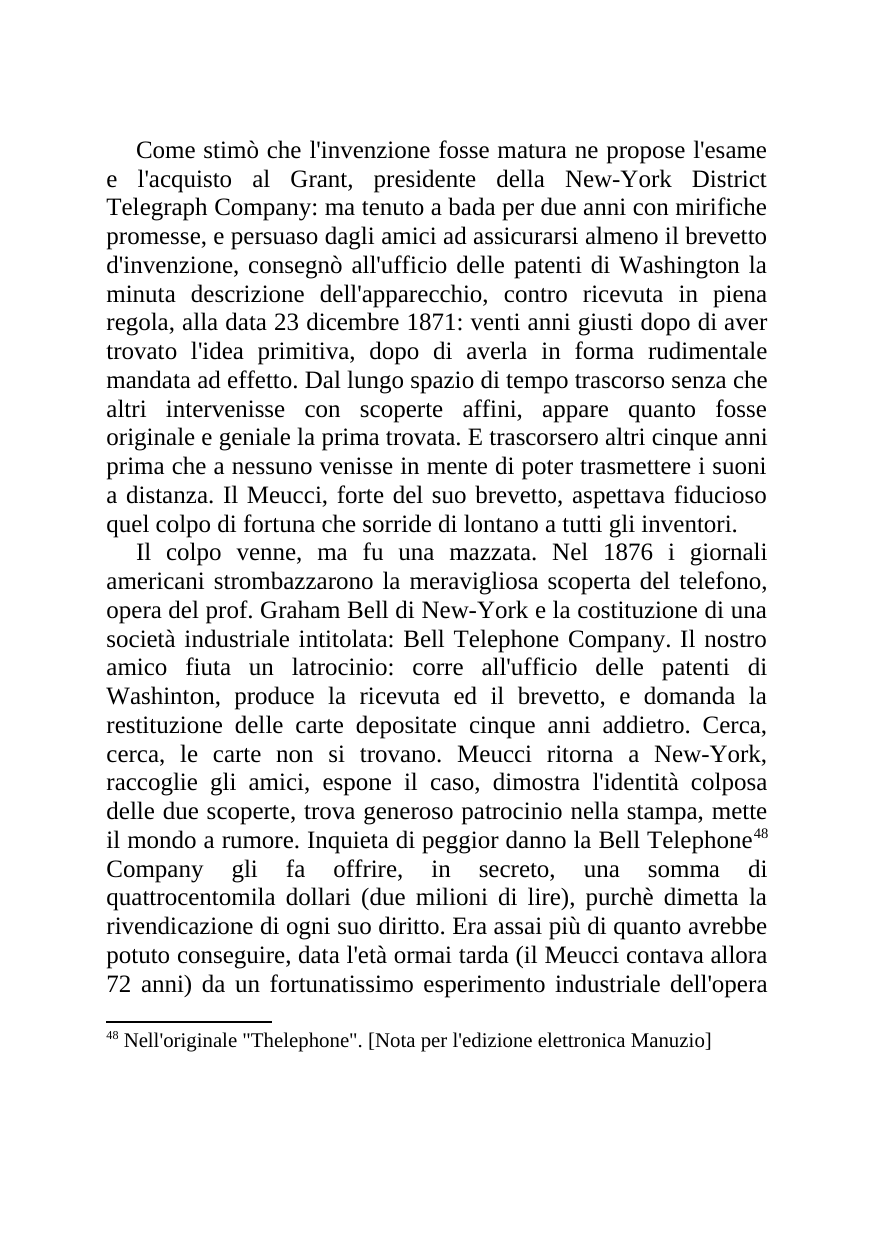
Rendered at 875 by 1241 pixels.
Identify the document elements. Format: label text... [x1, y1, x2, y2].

text Come stimò che l'invenzione fosse matura ne propose l'esame e l'acquisto al Grant, presidente della New-York District Telegraph Company: ma tenuto a bada per due anni con mirifiche promesse, e persuaso dagli amici ad assicurarsi almeno il brevetto d'invenzione, consegnò all'ufficio delle patenti di Washington la minuta descrizione dell'apparecchio, contro ricevuta in piena regola, alla data 23 dicembre 1871: venti anni giusti dopo di aver trovato l'idea primitiva, dopo di averla in forma rudimentale mandata ad effetto. Dal lungo spazio di tempo trascorso senza che altri intervenisse con scoperte affini, appare quanto fosse originale e geniale la prima trovata. E trascorsero altri cinque anni prima che a nessuno venisse in mente di poter trasmettere i suoni a distanza. Il Meucci, forte del suo brevetto, aspettava fiducioso quel colpo di fortuna che sorride di lontano a tutti gli inventori. [106, 135, 768, 537]
text Il colpo venne, ma fu una mazzata. Nel 1876 i giornali americani strombazzarono la meravigliosa scoperta del telefono, opera del prof. Graham Bell di New-York e la costituzione di una società industriale intitolata: Bell Telephone Company. Il nostro amico fiuta un latrocinio: corre all'ufficio delle patenti di Washinton, produce la ricevuta ed il brevetto, e domanda la restituzione delle carte depositate cinque anni addietro. Cerca, cerca, le carte non si trovano. Meucci ritorna a New-York, raccoglie gli amici, espone il caso, dimostra l'identità colposa delle due scoperte, trova generoso patrocinio nella stampa, mette il mondo a rumore. Inquieta di peggior danno la Bell Telephone Company gli fa offrire, in secreto, una somma di quattrocentomila dollari (due milioni di lire), purchè dimetta la rivendicazione di ogni suo diritto. Era assai più di quanto avrebbe potuto conseguire, data l'età ormai tarda (il Meucci contava allora 72 anni) da un fortunatissimo esperimento industriale dell'opera [106, 537, 768, 997]
text Nell'originale "Thelephone". [Nota per l'edizione elettronica Manuzio] [106, 1028, 768, 1052]
